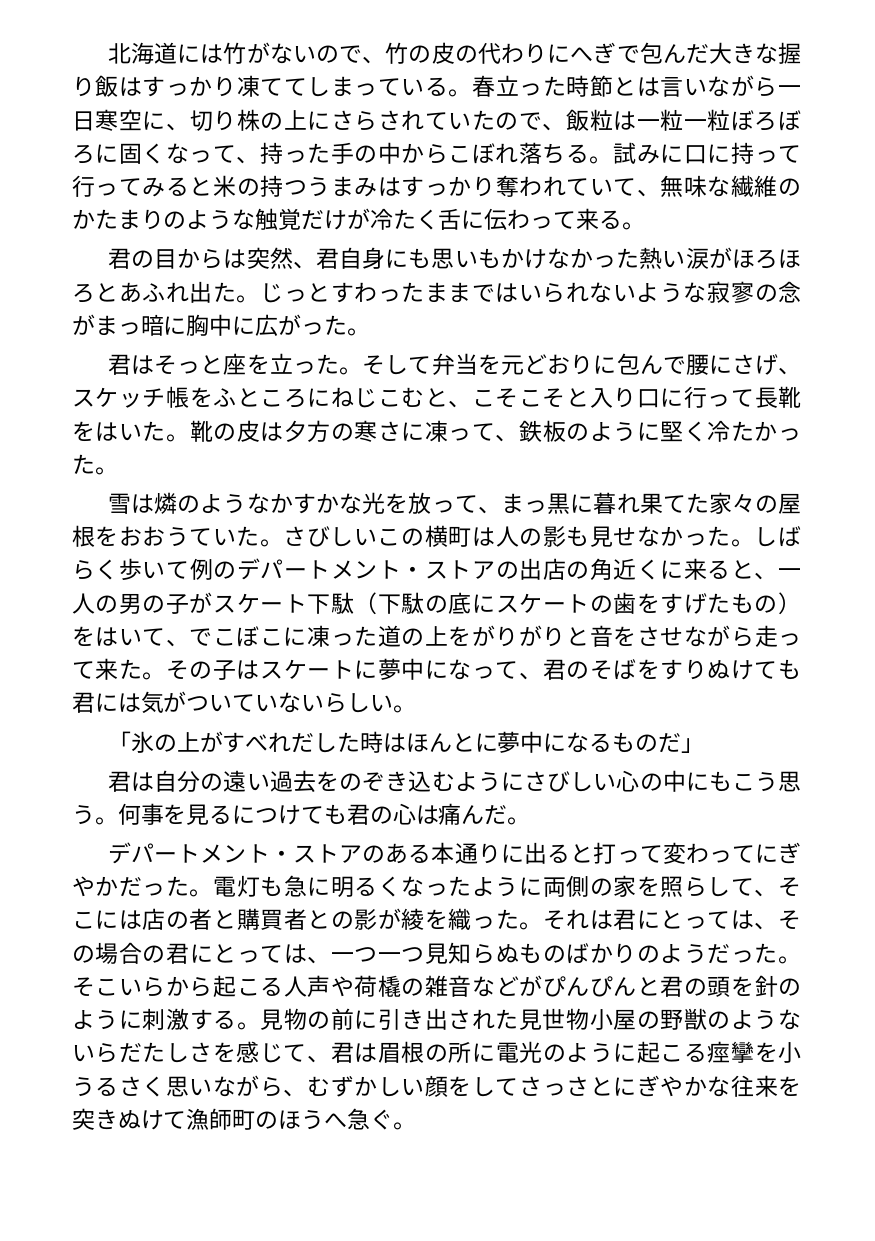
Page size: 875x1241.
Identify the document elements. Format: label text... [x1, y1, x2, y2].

text 雪は燐のようなかすかな光を放って、まっ黒に暮れ果てた家々の屋根をおおうていた。さびしいこの横町は人の影も見せなかった。しばらく歩いて例のデパートメント・ストアの出店の角近くに来ると、一人の男の子がスケート下駄（下駄の底にスケートの歯をすげたもの）をはいて、でこぼこに凍った道の上をがりがりと音をさせながら走って来た。その子はスケートに夢中になって、君のそばをすりぬけても君には気がついていないらしい。 [72, 486, 802, 718]
text 君はそっと座を立った。そして弁当を元どおりに包んで腰にさげ、スケッチ帳をふところにねじこむと、こそこそと入り口に行って長靴をはいた。靴の皮は夕方の寒さに凍って、鉄板のように堅く冷たかった。 [72, 347, 802, 480]
text 北海道には竹がないので、竹の皮の代わりにへぎで包んだ大きな握り飯はすっかり凍ててしまっている。春立った時節とは言いながら一日寒空に、切り株の上にさらされていたので、飯粒は一粒一粒ぼろぼろに固くなって、持った手の中からこぼれ落ちる。試みに口に持って行ってみると米の持つうまみはすっかり奪われていて、無味な繊維のかたまりのような触覚だけが冷たく舌に伝わって来る。 [72, 36, 802, 235]
text 君は自分の遠い過去をのぞき込むようにさびしい心の中にもこう思う。何事を見るにつけても君の心は痛んだ。 [72, 763, 802, 830]
text デパートメント・ストアのある本通りに出ると打って変わってにぎやかだった。電灯も急に明るくなったように両側の家を照らして、そこには店の者と購買者との影が綾を織った。それは君にとっては、その場合の君にとっては、一つ一つ見知らぬものばかりのようだった。そこいらから起こる人声や荷橇の雑音などがぴんぴんと君の頭を針のように刺激する。見物の前に引き出された見世物小屋の野獣のようないらだたしさを感じて、君は眉根の所に電光のように起こる痙攣を小うるさく思いながら、むずかしい顔をしてさっさとにぎやかな往来を突きぬけて漁師町のほうへ急ぐ。 [72, 836, 802, 1135]
text 「氷の上がすべれだした時はほんとに夢中になるものだ」 [72, 724, 802, 758]
text 君の目からは突然、君自身にも思いもかけなかった熱い涙がほろほろとあふれ出た。じっとすわったままではいられないような寂寥の念がまっ暗に胸中に広がった。 [72, 241, 802, 341]
